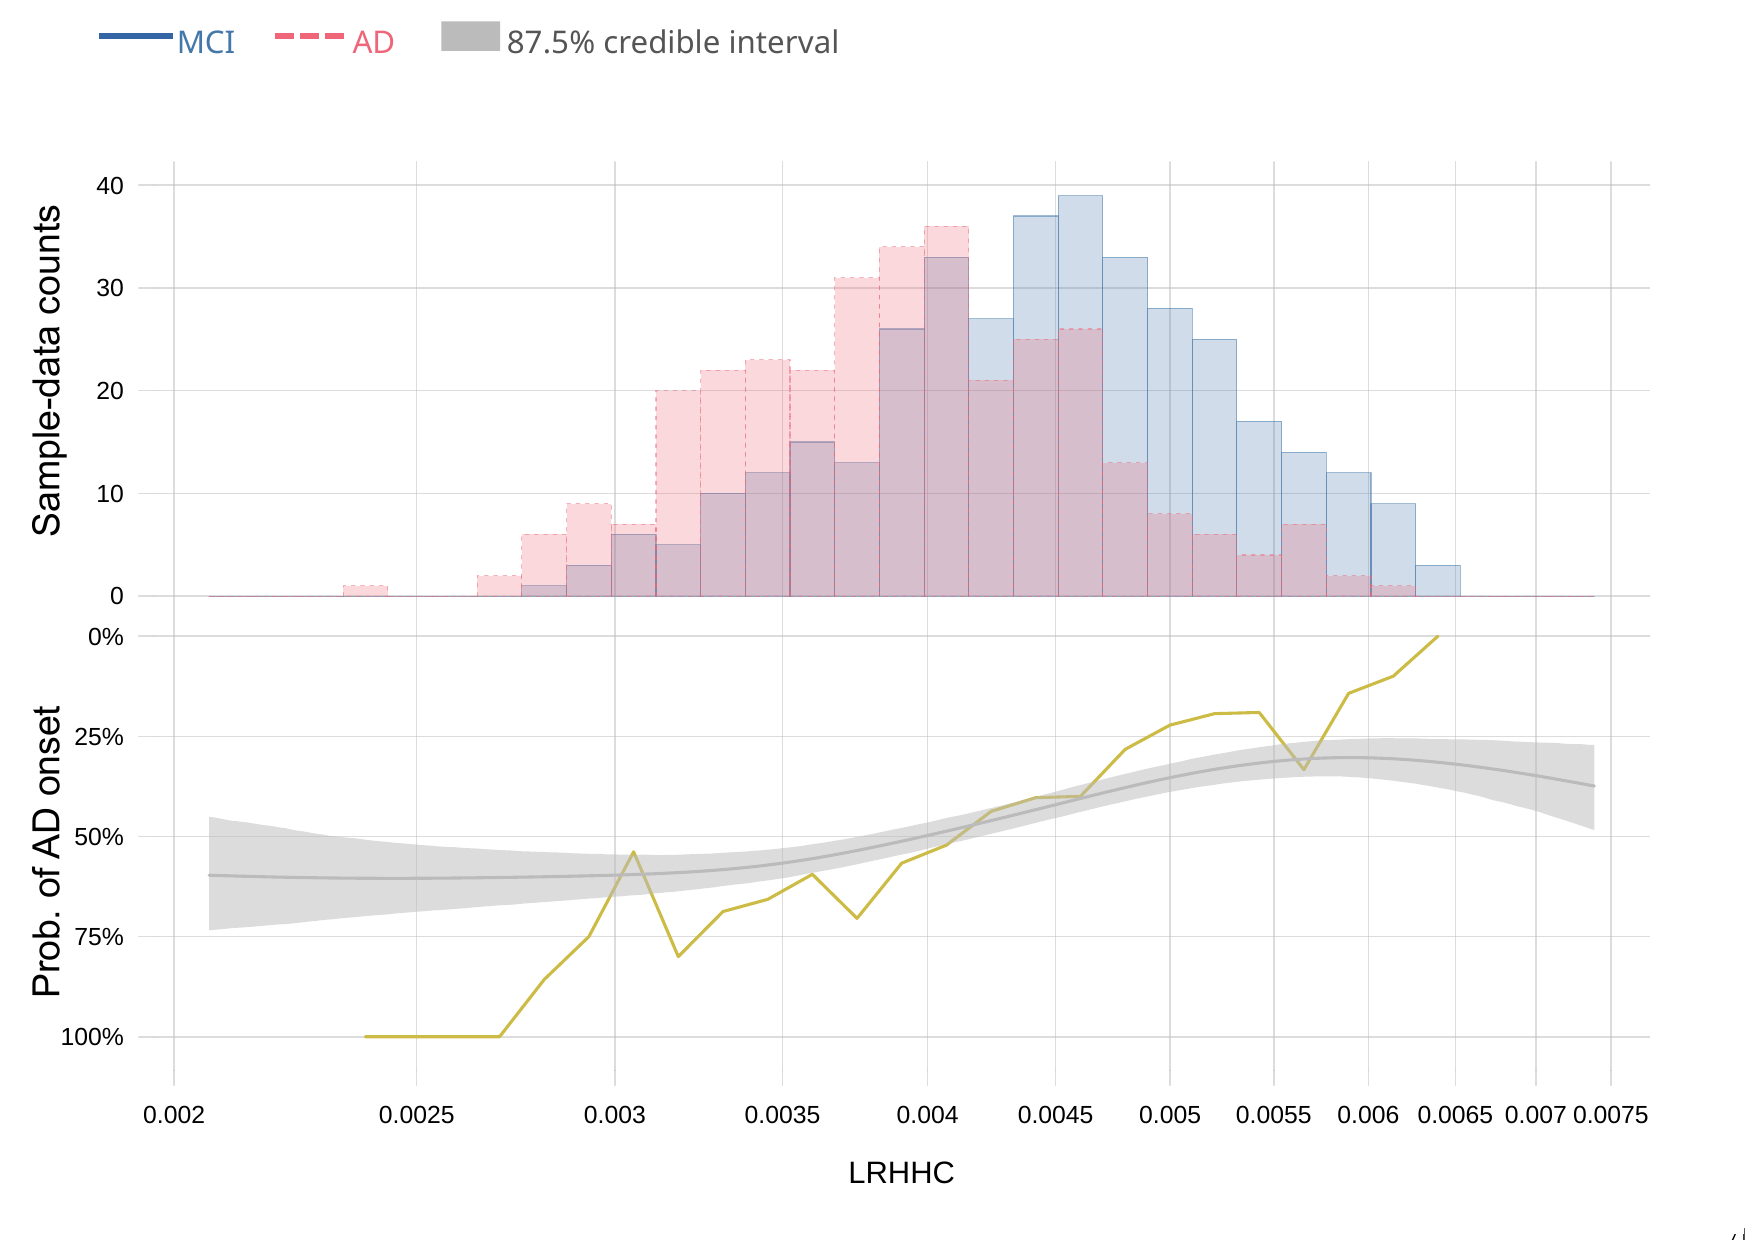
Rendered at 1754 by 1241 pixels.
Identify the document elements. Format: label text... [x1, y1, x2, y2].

text_box Prob. of AD onset Sample-data counts [18, 189, 75, 1014]
text_box MCI [162, 13, 250, 60]
text_box 87.5% credible interval [492, 13, 832, 60]
text_box AD [337, 13, 413, 60]
picture [9, 6, 1745, 1234]
text_box [441, 21, 492, 51]
